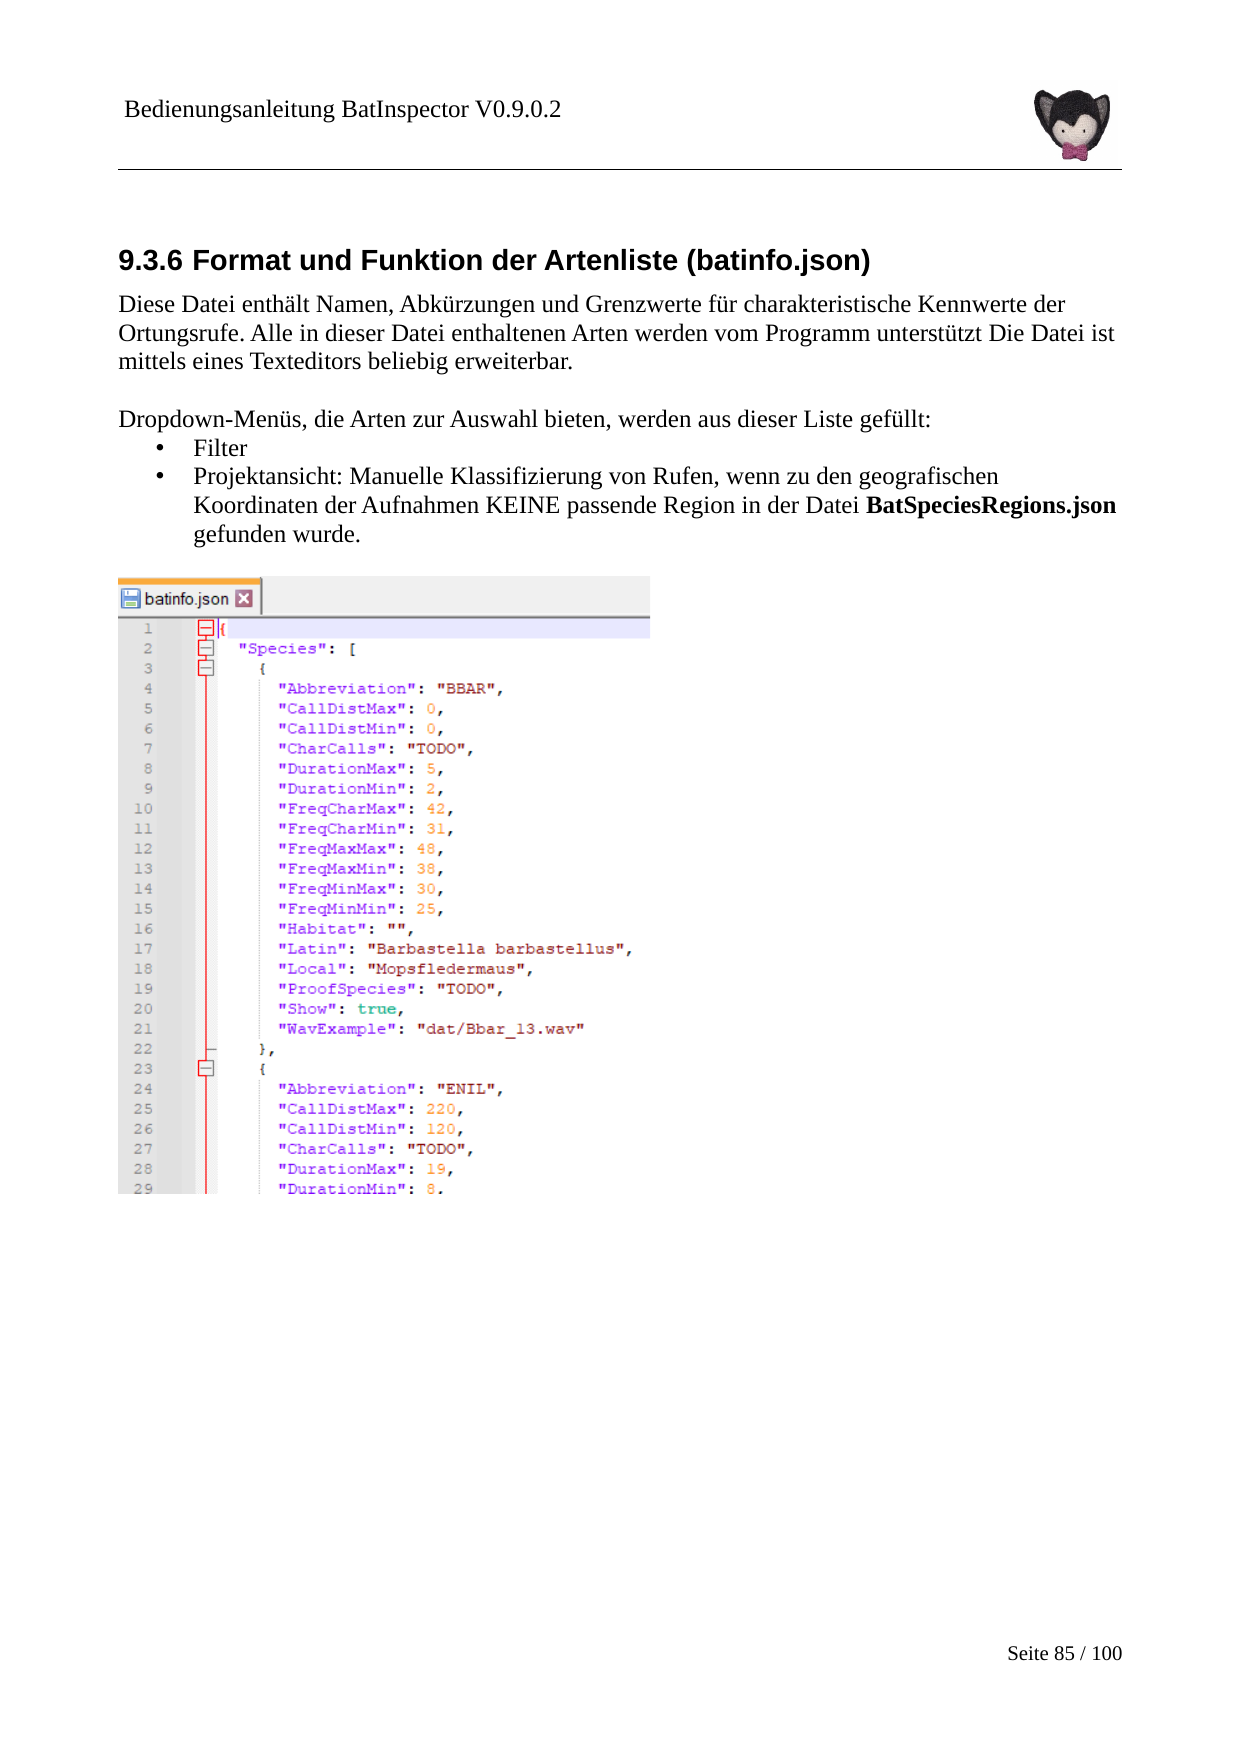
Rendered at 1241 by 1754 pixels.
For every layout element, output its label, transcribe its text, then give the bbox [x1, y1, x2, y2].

list Projektansicht: Manuelle Klassifizierung von Rufen, wenn zu den geografischen Koordinaten der Aufnahmen KEINE passende Region in der Datei BatSpeciesRegions.json gefunden wurde. [156, 461, 1122, 548]
picture [1030, 80, 1119, 169]
subtitle Format und Funktion der Artenliste (batinfo.json) [118, 243, 1122, 276]
picture [118, 576, 651, 1194]
text Diese Datei enthält Namen, Abkürzungen und Grenzwerte für charakteristische Kennwerte der Ortungsrufe. Alle in dieser Datei enthaltenen Arten werden vom Programm unterstützt Die Datei ist mittels eines Texteditors beliebig erweiterbar. [118, 289, 1122, 375]
list Filter [156, 433, 1122, 461]
text Dropdown-Menüs, die Arten zur Auswahl bieten, werden aus dieser Liste gefüllt: [118, 404, 1122, 433]
